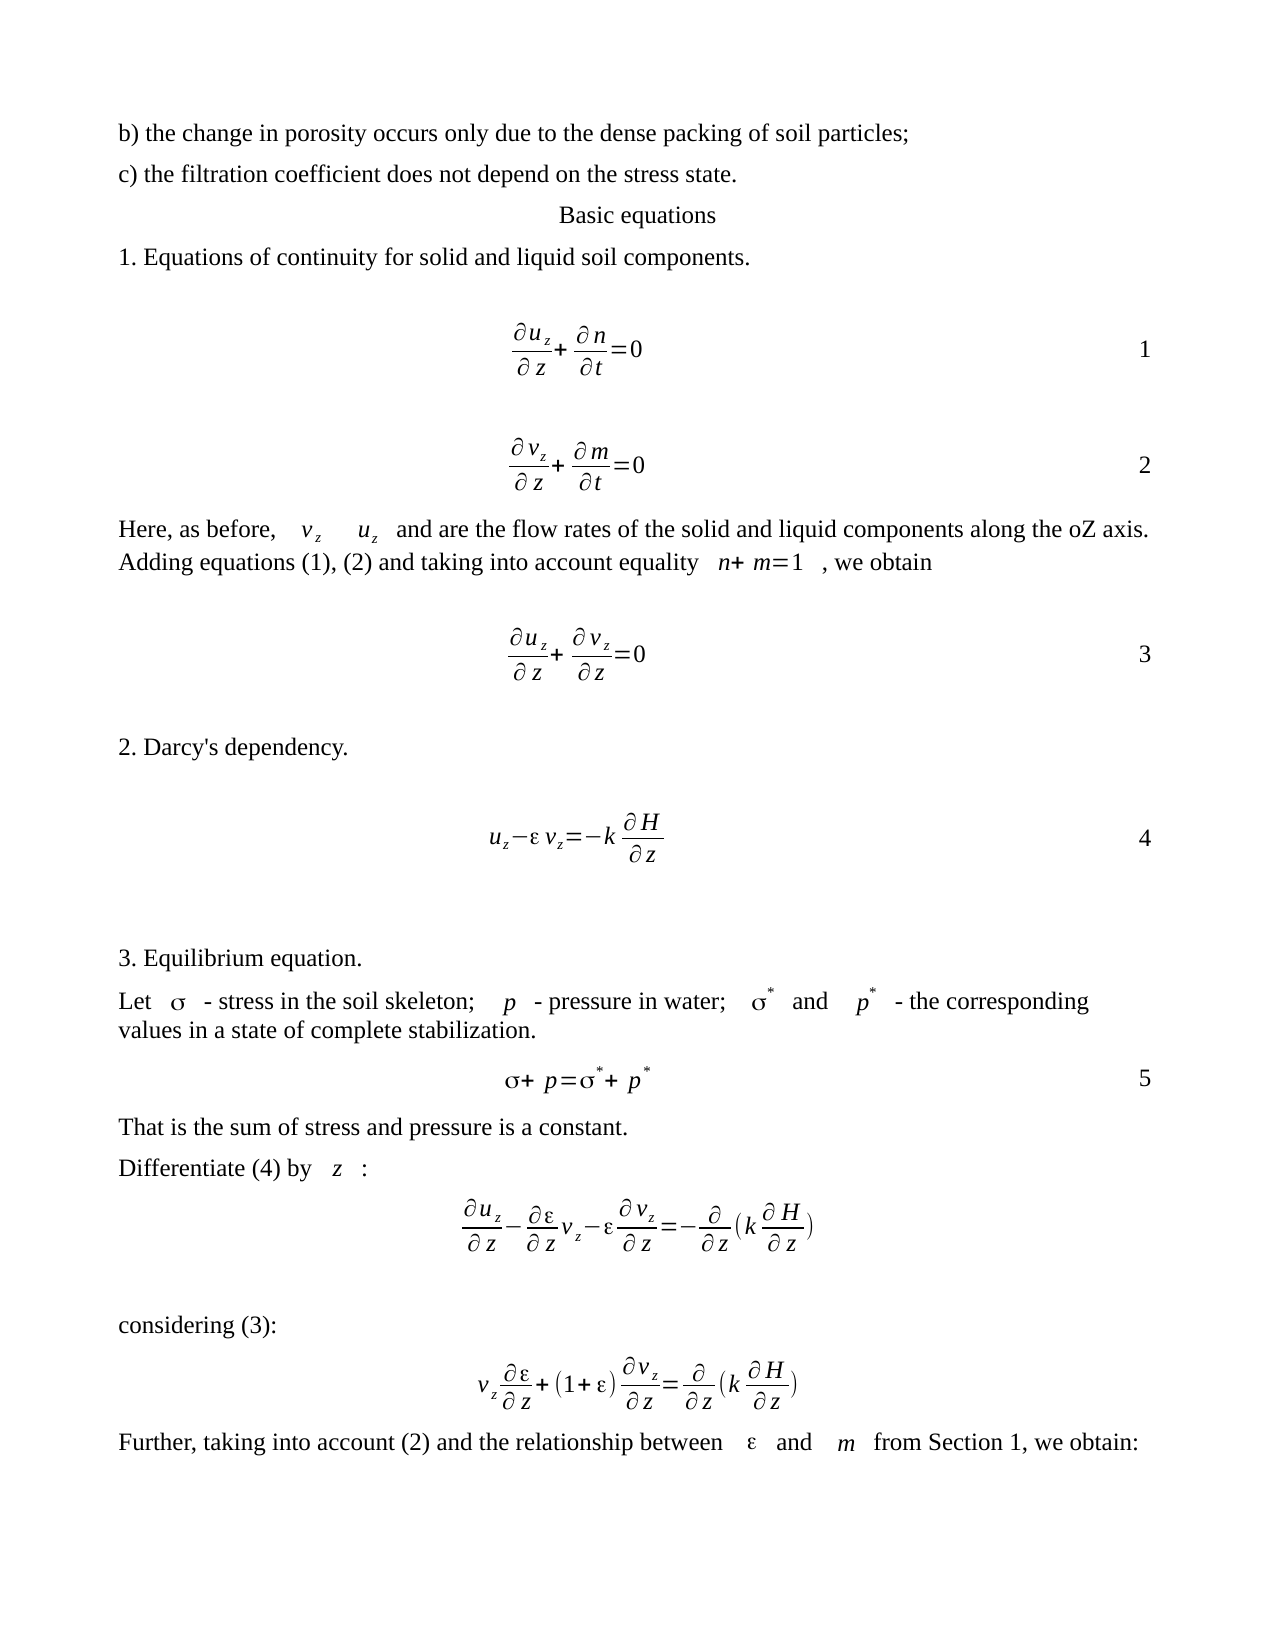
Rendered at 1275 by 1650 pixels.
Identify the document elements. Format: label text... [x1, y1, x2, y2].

table_header [118, 427, 1041, 514]
table_header [118, 312, 1041, 398]
table_header [118, 617, 1041, 703]
table_header 3 [1041, 617, 1157, 703]
text 2. Darcy's dependency. [118, 732, 1157, 761]
table_header [118, 1056, 1041, 1112]
table_header 4 [1041, 802, 1157, 885]
text 1. Equations of continuity for solid and liquid soil components. [118, 242, 1157, 271]
text Here, as before, and are the flow rates of the solid and liquid components along the oZ axis. Adding equations (1), (2) and taking into account equality, we obtain [118, 514, 1157, 575]
text c) the filtration coefficient does not depend on the stress state. [118, 159, 1157, 188]
text Differentiate (4) by: [118, 1153, 1157, 1182]
text Basic equations [118, 201, 1157, 229]
table_header 5 [1041, 1056, 1157, 1112]
text That is the sum of stress and pressure is a constant. [118, 1112, 1157, 1140]
table_header 1 [1041, 312, 1157, 398]
table_header [118, 802, 1041, 885]
text considering (3): [118, 1311, 1157, 1339]
text b) the change in porosity occurs only due to the dense packing of soil particles; [118, 118, 1157, 147]
table_header 2 [1041, 427, 1157, 514]
text Let- stress in the soil skeleton; - pressure in water; and - the corresponding values ​​in a state of complete stabilization. [118, 984, 1157, 1044]
text Further, taking into account (2) and the relationship between and from Section 1, we obtain: [118, 1427, 1157, 1456]
text 3. Equilibrium equation. [118, 943, 1157, 971]
